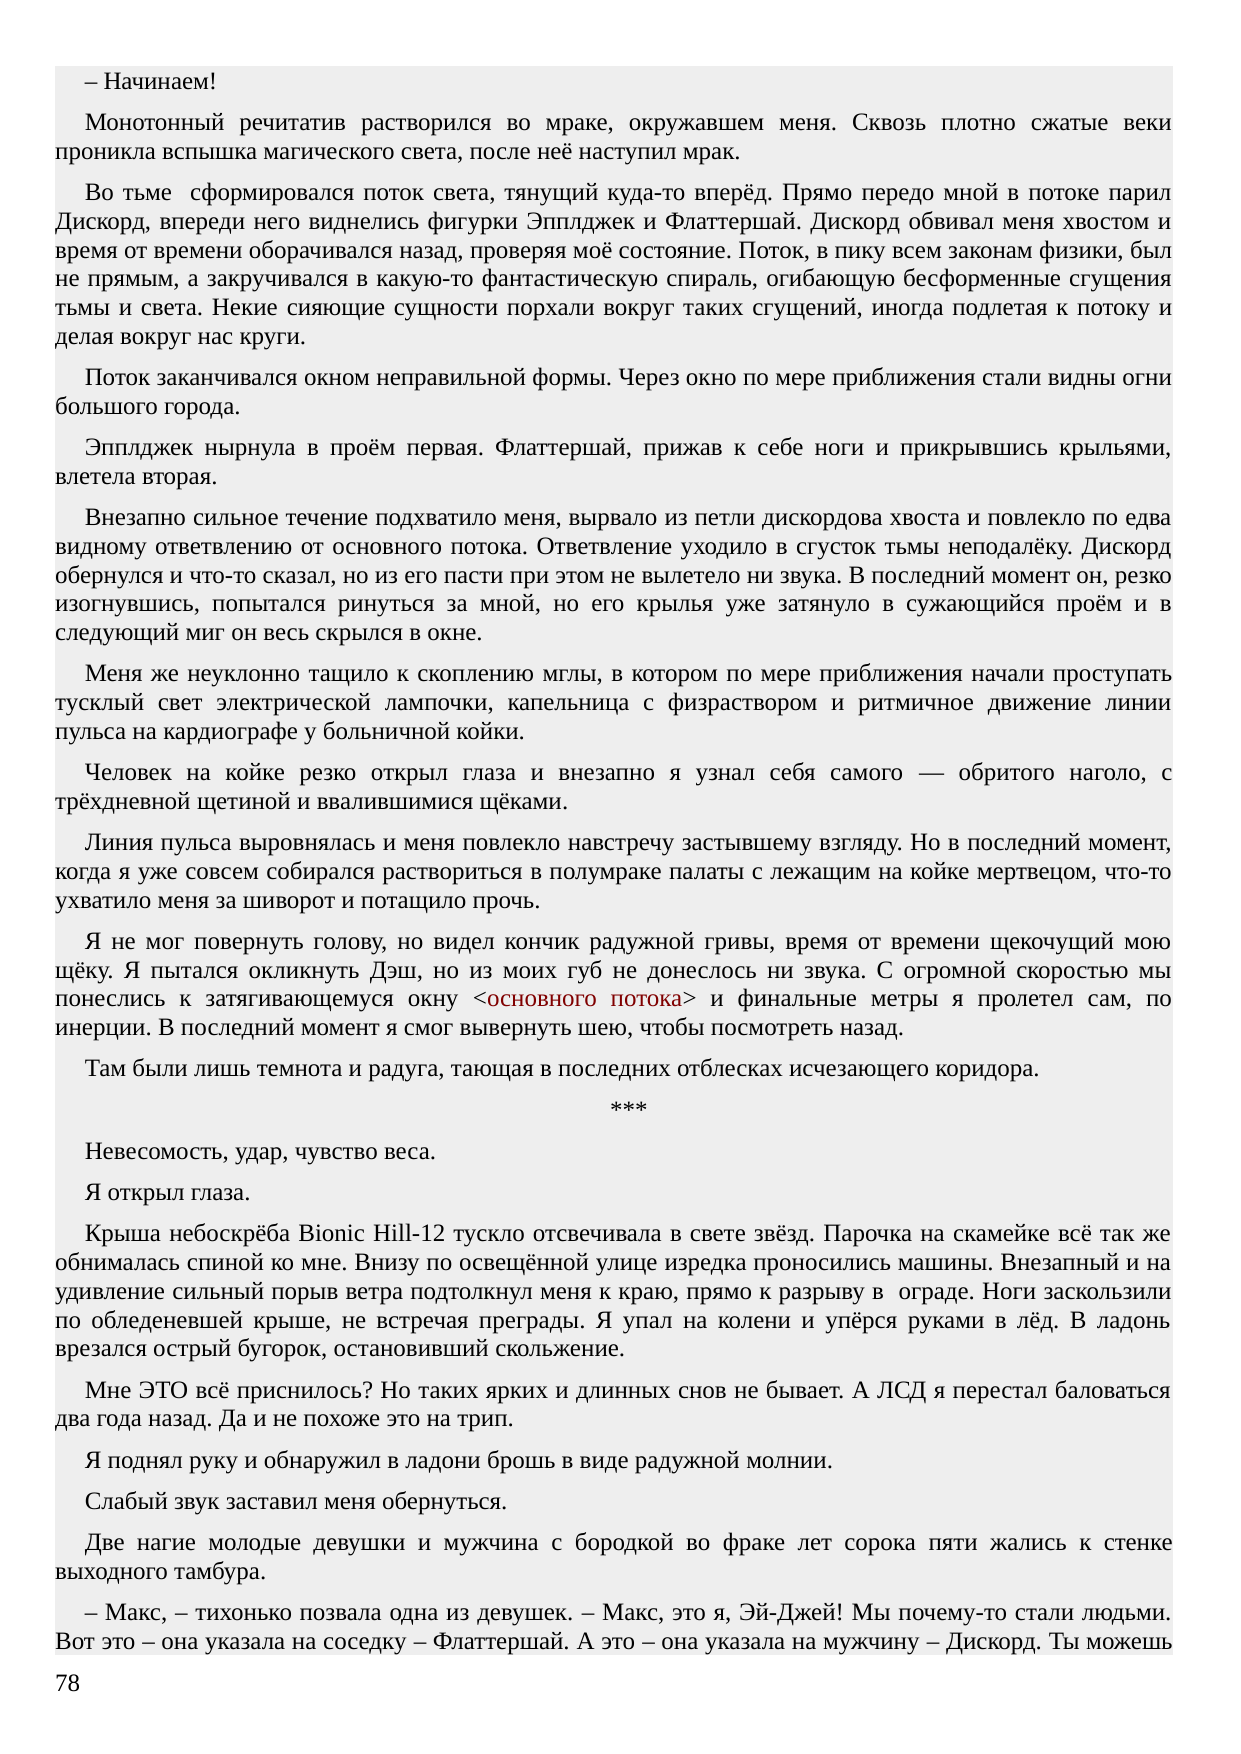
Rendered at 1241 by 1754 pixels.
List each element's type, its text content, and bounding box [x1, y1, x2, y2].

text Я не мог повернуть голову, но видел кончик радужной гривы, время от времени щекочущий мою щёку. Я пытался окликнуть Дэш, но из моих губ не донеслось ни звука. С огромной скоростью мы понеслись к затягивающемуся окну <основного потока> и финальные метры я пролетел сам, по инерции. В последний момент я смог вывернуть шею, чтобы посмотреть назад. [55, 926, 1173, 1041]
text Крыша небоскрёба Bionic Hill-12 тускло отсвечивала в свете звёзд. Парочка на скамейке всё так же обнималась спиной ко мне. Внизу по освещённой улице изредка проносились машины. Внезапный и на удивление сильный порыв ветра подтолкнул меня к краю, прямо к разрыву в ограде. Ноги заскользили по обледеневшей крыше, не встречая преграды. Я упал на колени и упёрся руками в лёд. В ладонь врезался острый бугорок, остановивший скольжение. [55, 1218, 1173, 1362]
text Человек на койке резко открыл глаза и внезапно я узнал себя самого — обритого наголо, с трёхдневной щетиной и ввалившимися щёками. [55, 757, 1173, 815]
text Мне ЭТО всё приснилось? Но таких ярких и длинных снов не бывает. А ЛСД я перестал баловаться два года назад. Да и не похоже это на трип. [55, 1375, 1173, 1432]
text Невесомость, удар, чувство веса. [55, 1136, 1173, 1165]
text – Макс, – тихонько позвала одна из девушек. – Макс, это я, Эй-Джей! Мы почему-то стали людьми. Вот это – она указала на соседку – Флаттершай. А это – она указала на мужчину – Дискорд. Ты можешь [55, 1597, 1173, 1655]
text Слабый звук заставил меня обернуться. [55, 1486, 1173, 1515]
text Линия пульса выровнялась и меня повлекло навстречу застывшему взгляду. Но в последний момент, когда я уже совсем собирался раствориться в полумраке палаты с лежащим на койке мертвецом, что-то ухватило меня за шиворот и потащило прочь. [55, 827, 1173, 913]
text Две нагие молодые девушки и мужчина с бородкой во фраке лет сорока пяти жались к стенке выходного тамбура. [55, 1527, 1173, 1585]
text Я открыл глаза. [55, 1177, 1173, 1206]
text Во тьме сформировался поток света, тянущий куда-то вперёд. Прямо передо мной в потоке парил Дискорд, впереди него виднелись фигурки Эпплджек и Флаттершай. Дискорд обвивал меня хвостом и время от времени оборачивался назад, проверяя моё состояние. Поток, в пику всем законам физики, был не прямым, а закручивался в какую-то фантастическую спираль, огибающую бесформенные сгущения тьмы и света. Некие сияющие сущности порхали вокруг таких сгущений, иногда подлетая к потоку и делая вокруг нас круги. [55, 177, 1173, 350]
text Поток заканчивался окном неправильной формы. Через окно по мере приближения стали видны огни большого города. [55, 362, 1173, 420]
text Монотонный речитатив растворился во мраке, окружавшем меня. Сквозь плотно сжатые веки проникла вспышка магического света, после неё наступил мрак. [55, 107, 1173, 165]
text Меня же неуклонно тащило к скоплению мглы, в котором по мере приближения начали проступать тусклый свет электрической лампочки, капельница с физраствором и ритмичное движение линии пульса на кардиографе у больничной койки. [55, 658, 1173, 745]
text Эпплджек нырнула в проём первая. Флаттершай, прижав к себе ноги и прикрывшись крыльями, влетела вторая. [55, 432, 1173, 490]
text – Начинаем! [55, 66, 1173, 95]
text *** [55, 1095, 1173, 1123]
text Внезапно сильное течение подхватило меня, вырвало из петли дискордова хвоста и повлекло по едва видному ответвлению от основного потока. Ответвление уходило в сгусток тьмы неподалёку. Дискорд обернулся и что-то сказал, но из его пасти при этом не вылетело ни звука. В последний момент он, резко изогнувшись, попытался ринуться за мной, но его крылья уже затянуло в сужающийся проём и в следующий миг он весь скрылся в окне. [55, 502, 1173, 646]
text Я поднял руку и обнаружил в ладони брошь в виде радужной молнии. [55, 1445, 1173, 1473]
text Там были лишь темнота и радуга, тающая в последних отблесках исчезающего коридора. [55, 1053, 1173, 1082]
